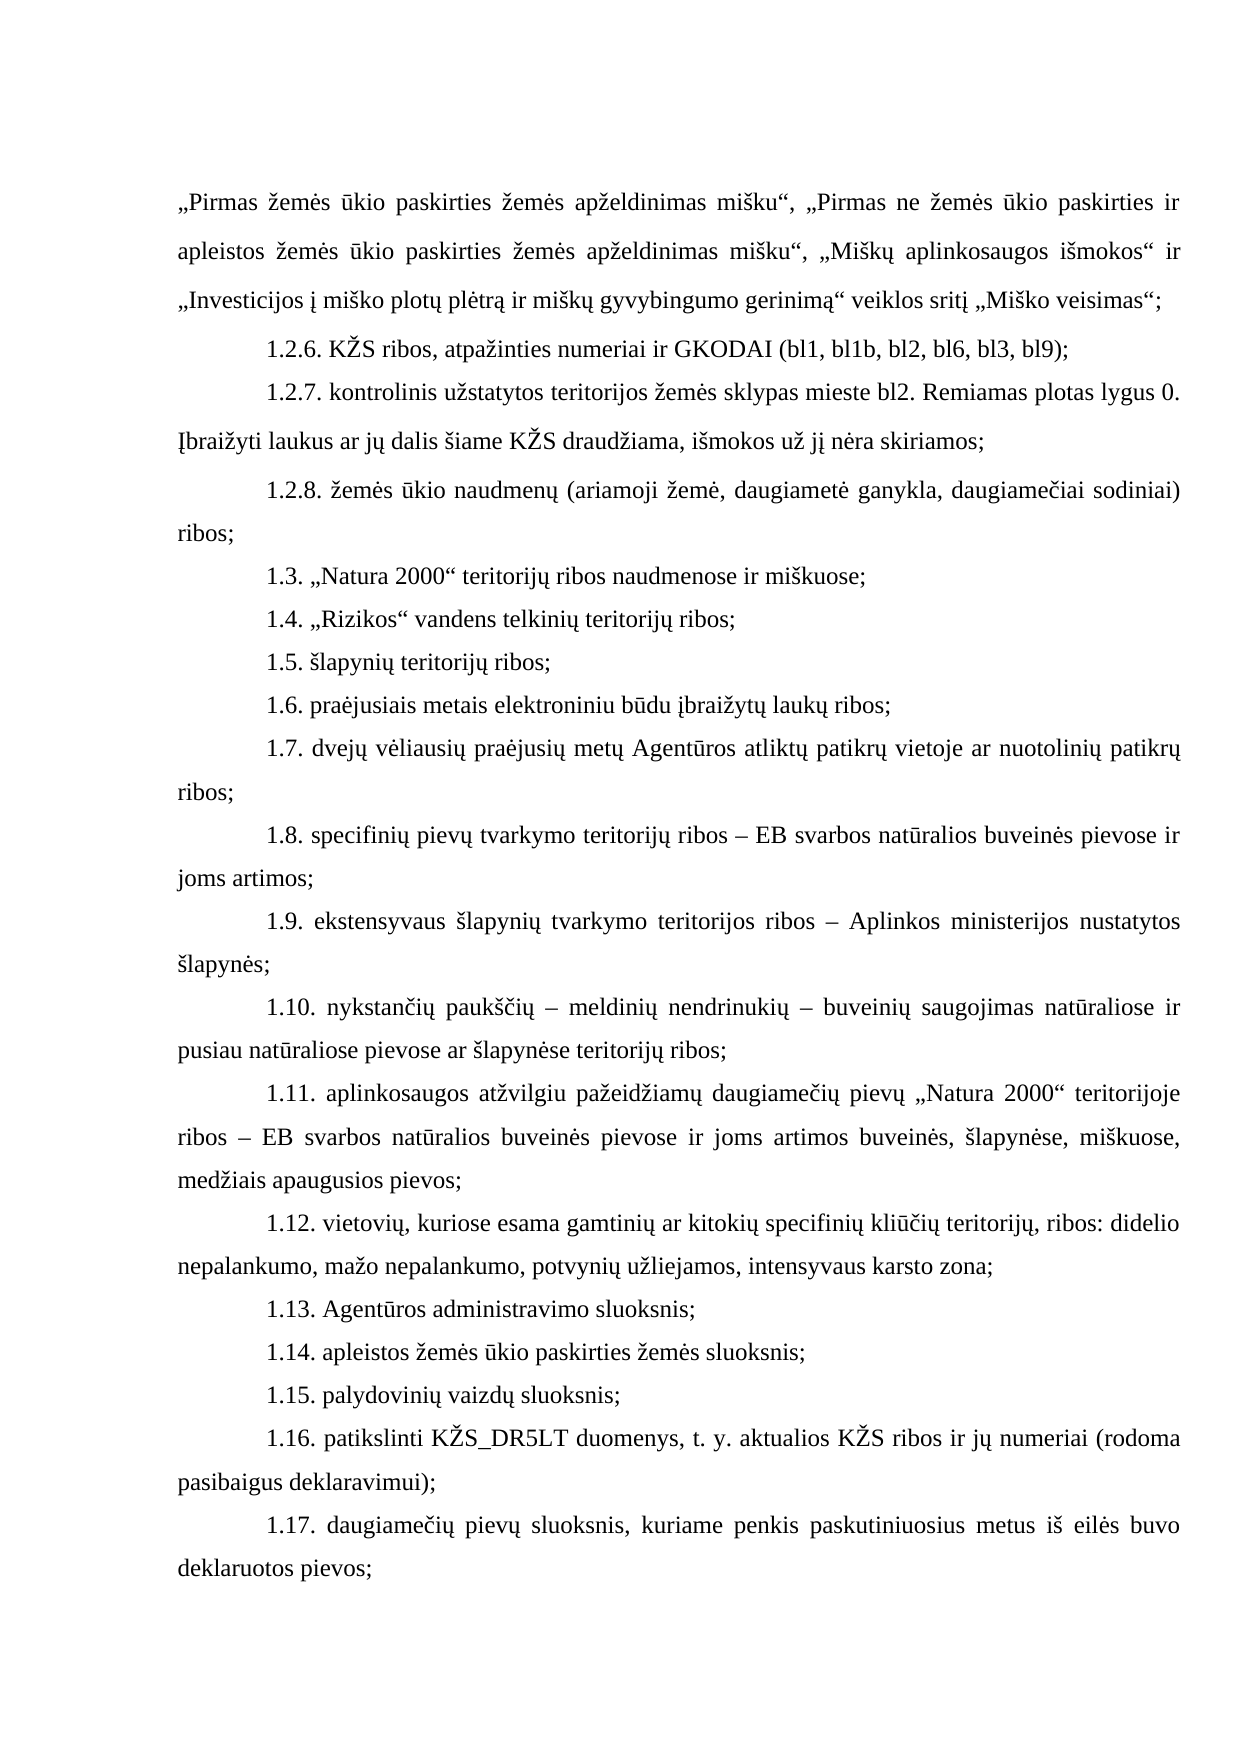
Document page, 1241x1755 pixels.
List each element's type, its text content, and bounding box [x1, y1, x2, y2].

text 1.11. aplinkosaugos atžvilgiu pažeidžiamų daugiamečių pievų „Natura 2000“ teritorijoje ribos – EB svarbos natūralios buveinės pievose ir joms artimos buveinės, šlapynėse, miškuose, medžiais apaugusios pievos; [177, 1078, 1181, 1193]
text 1.6. praėjusiais metais elektroniniu būdu įbraižytų laukų ribos; [177, 690, 1181, 719]
text 1.2.8. žemės ūkio naudmenų (ariamoji žemė, daugiametė ganykla, daugiamečiai sodiniai) ribos; [177, 475, 1181, 547]
text 1.8. specifinių pievų tvarkymo teritorijų ribos – EB svarbos natūralios buveinės pievose ir joms artimos; [177, 820, 1181, 892]
text 1.5. šlapynių teritorijų ribos; [177, 647, 1181, 676]
text 1.17. daugiamečių pievų sluoksnis, kuriame penkis paskutiniuosius metus iš eilės buvo deklaruotos pievos; [177, 1510, 1181, 1582]
text 1.12. vietovių, kuriose esama gamtinių ar kitokių specifinių kliūčių teritorijų, ribos: didelio nepalankumo, mažo nepalankumo, potvynių užliejamos, intensyvaus karsto zona; [177, 1208, 1181, 1280]
text 1.16. patikslinti KŽS_DR5LT duomenys, t. y. aktualios KŽS ribos ir jų numeriai (rodoma pasibaigus deklaravimui); [177, 1423, 1181, 1495]
text 1.2.6. KŽS ribos, atpažinties numeriai ir GKODAI (bl1, bl1b, bl2, bl6, bl3, bl9); [177, 334, 1181, 363]
text 1.14. apleistos žemės ūkio paskirties žemės sluoksnis; [177, 1337, 1181, 1366]
text 1.13. Agentūros administravimo sluoksnis; [177, 1294, 1181, 1323]
text 1.4. „rizikos“ vandens telkinių teritorijų ribos; [177, 604, 1181, 633]
text 1.15. palydovinių vaizdų sluoksnis; [177, 1380, 1181, 1409]
text 1.7. dvejų vėliausių praėjusių metų Agentūros atliktų patikrų vietoje ar nuotolinių patikrų ribos; [177, 733, 1181, 805]
text 1.2.7. kontrolinis užstatytos teritorijos žemės sklypas mieste bl2. Remiamas plotas lygus 0. Įbraižyti laukus ar jų dalis šiame KŽS draudžiama, išmokos už jį nėra skiriamos; [177, 377, 1181, 455]
text „Pirmas žemės ūkio paskirties žemės apželdinimas mišku“, „Pirmas ne žemės ūkio paskirties ir apleistos žemės ūkio paskirties žemės apželdinimas mišku“, „Miškų aplinkosaugos išmokos“ ir „Investicijos į miško plotų plėtrą ir miškų gyvybingumo gerinimą“ veiklos sritį „Miško veisimas“; [177, 187, 1181, 314]
text 1.10. nykstančių paukščių – meldinių nendrinukių – buveinių saugojimas natūraliose ir pusiau natūraliose pievose ar šlapynėse teritorijų ribos; [177, 992, 1181, 1064]
text 1.9. ekstensyvaus šlapynių tvarkymo teritorijos ribos – Aplinkos ministerijos nustatytos šlapynės; [177, 906, 1181, 978]
text 1.3. „Natura 2000“ teritorijų ribos naudmenose ir miškuose; [177, 561, 1181, 590]
